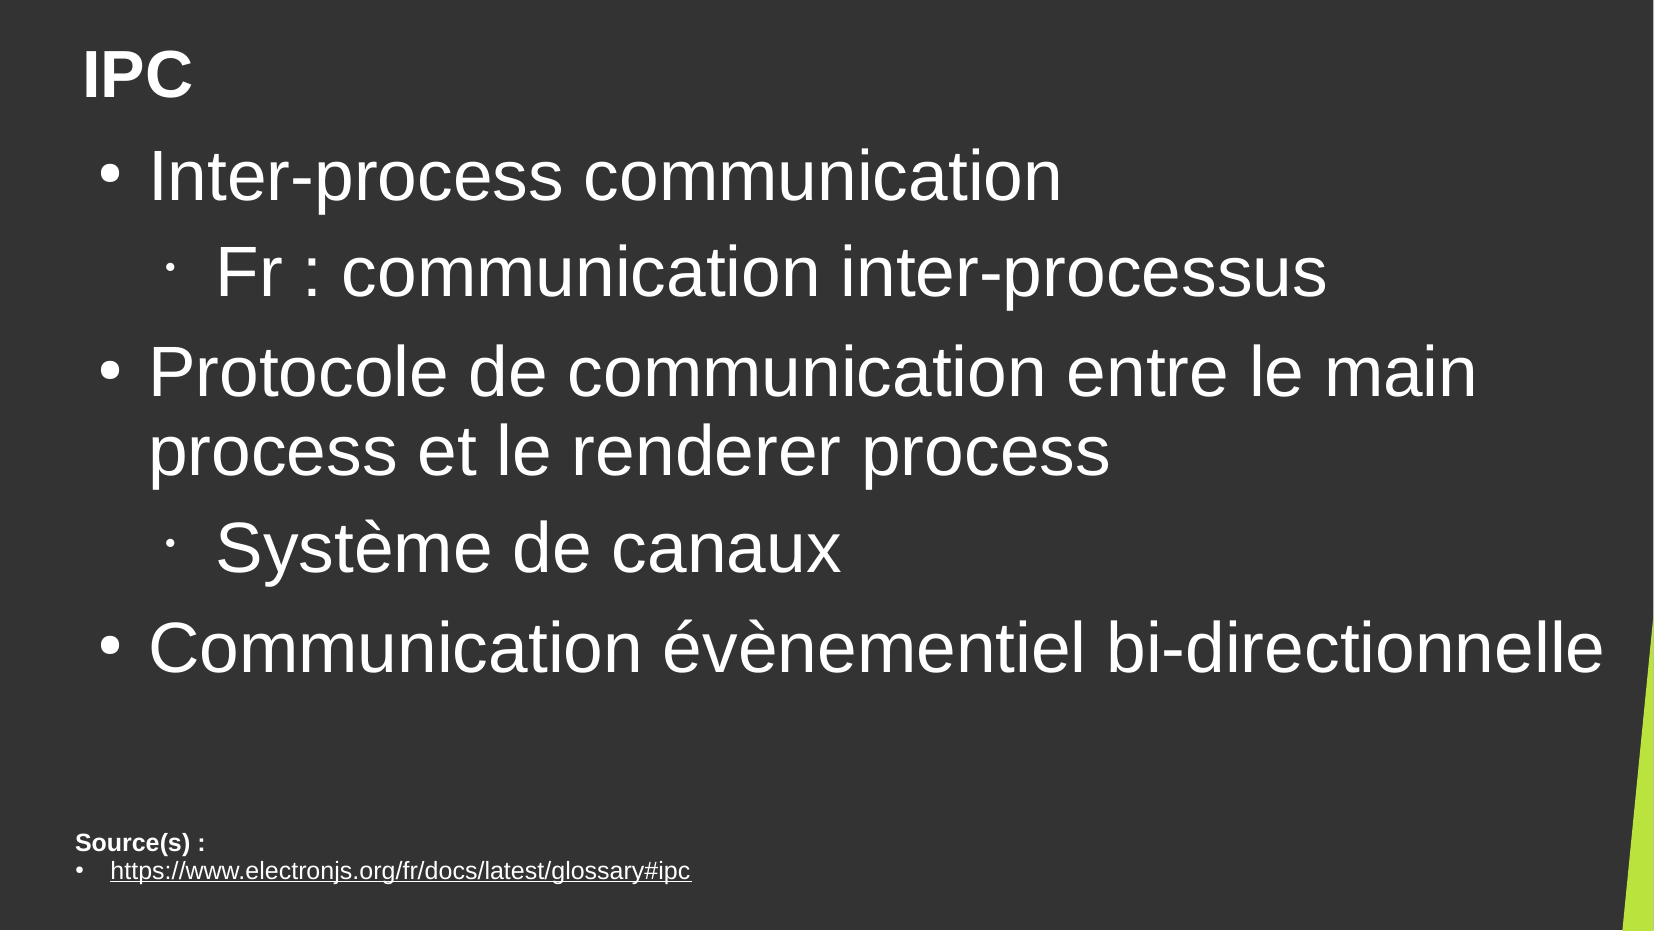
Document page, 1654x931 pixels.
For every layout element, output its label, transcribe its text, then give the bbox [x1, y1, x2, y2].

title IPC [82, 37, 1571, 112]
text_box Source(s) : https://www.electronjs.org/fr/docs/latest/glossary#ipc [60, 821, 1546, 931]
list Inter-process communication Fr : communication inter-processus Protocole de communication entre le main process et le renderer process Système de canaux Communication évènementiel bi-directionnelle [80, 135, 1619, 721]
text_box [1622, 609, 1654, 931]
